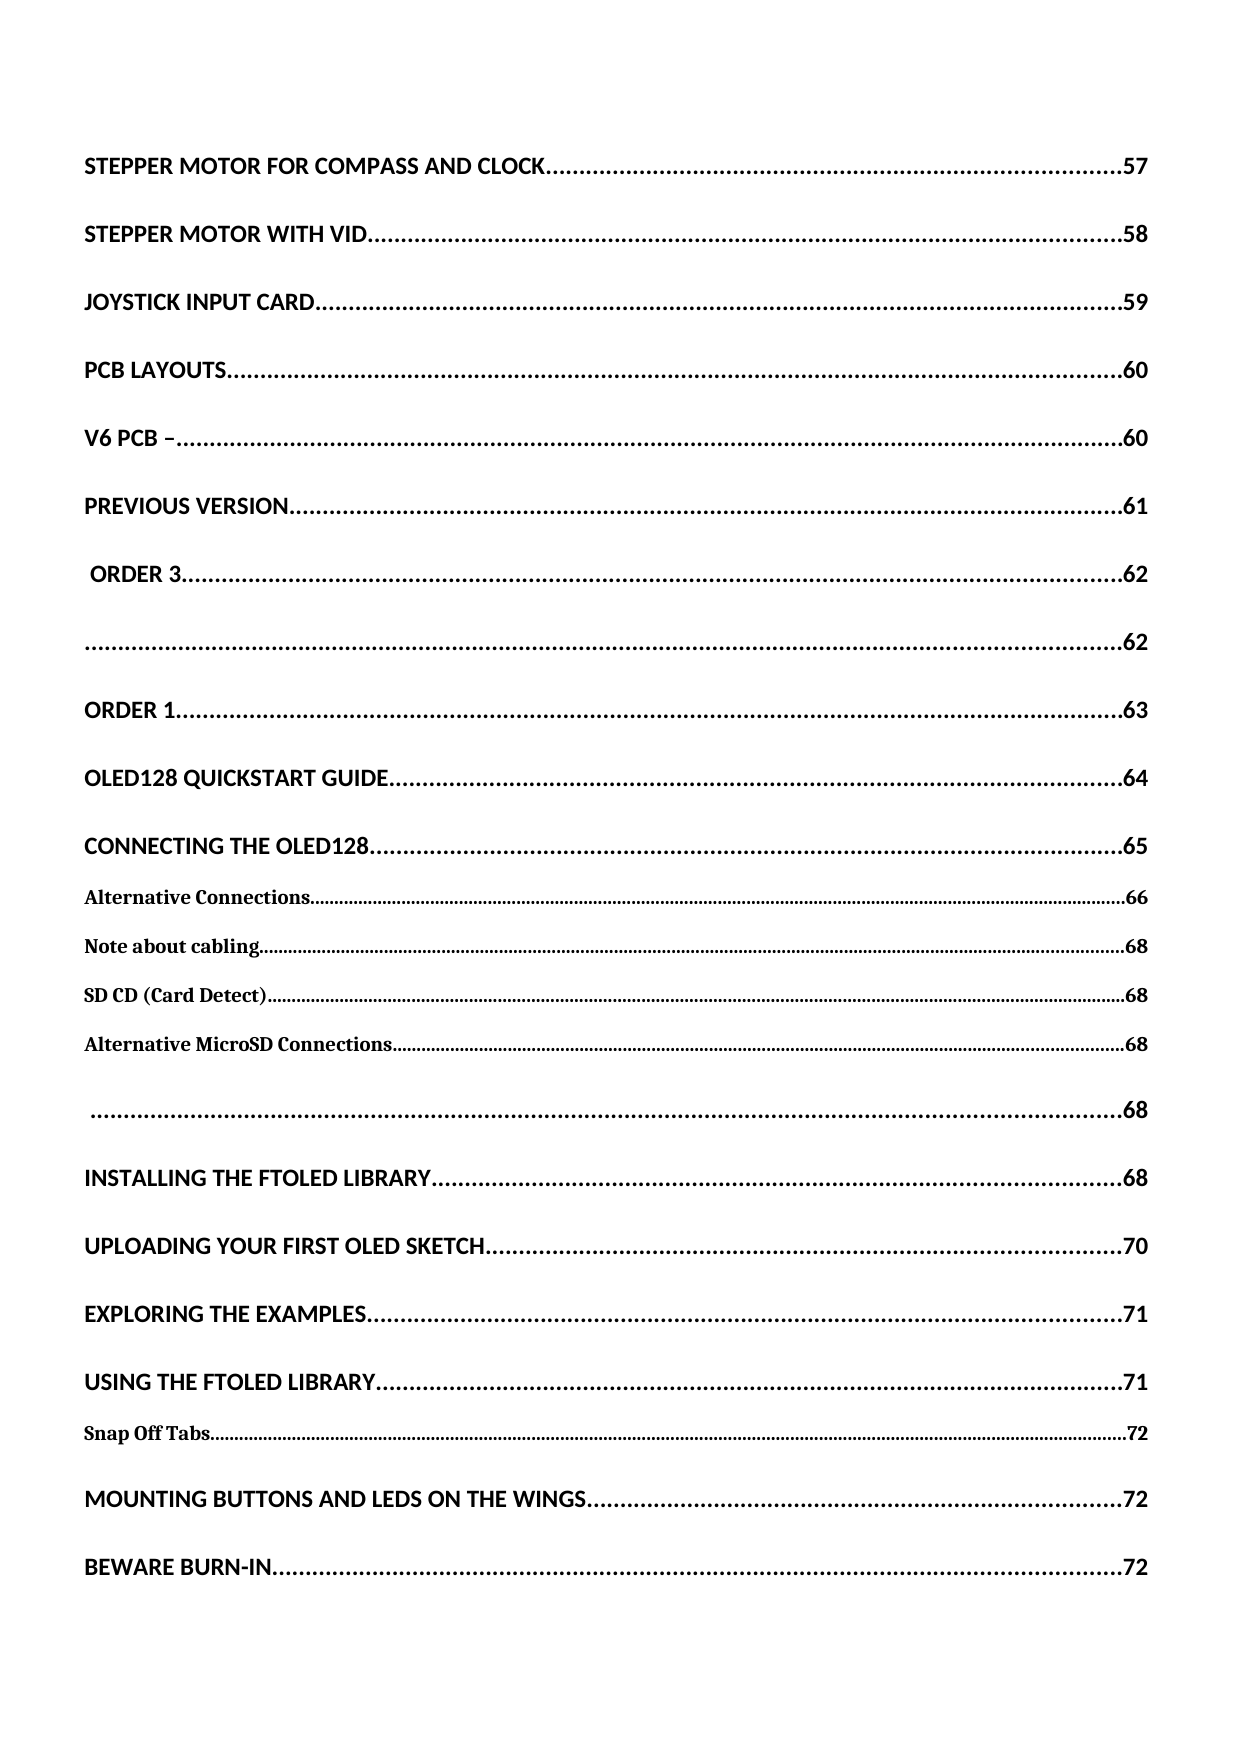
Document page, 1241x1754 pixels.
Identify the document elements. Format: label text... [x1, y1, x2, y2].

text Alternative Connections 66 [84, 886, 1148, 910]
text 62 [84, 626, 1148, 657]
text Beware Burn-In 72 [84, 1551, 1148, 1582]
text Order 1 63 [84, 694, 1148, 725]
text SD CD (Card Detect) 68 [84, 984, 1148, 1008]
text Snap Off Tabs 72 [84, 1422, 1148, 1446]
text Installing the FTOLED Library 68 [84, 1162, 1148, 1193]
text Stepper Motor with Vid 58 [84, 218, 1148, 248]
text Alternative MicroSD Connections 68 [84, 1033, 1148, 1057]
text PCB Layouts 60 [84, 354, 1148, 384]
text OLED128 QuickStart Guide 64 [84, 762, 1148, 793]
text V6 PCB – 60 [84, 422, 1148, 453]
text Connecting the OLED128 65 [84, 830, 1148, 861]
text Order 3 62 [84, 558, 1148, 589]
text Using the FTOLED Library 71 [84, 1366, 1148, 1397]
text Stepper Motor for Compass and Clock 57 [84, 150, 1148, 181]
text 68 [84, 1094, 1148, 1124]
text Joystick Input Card 59 [84, 286, 1148, 317]
text Note about cabling 68 [84, 935, 1148, 959]
text Previous version 61 [84, 490, 1148, 521]
text Exploring the Examples 71 [84, 1298, 1148, 1329]
text Mounting buttons and LEDs on the wings 72 [84, 1483, 1148, 1514]
text Uploading your first OLED Sketch 70 [84, 1230, 1148, 1261]
